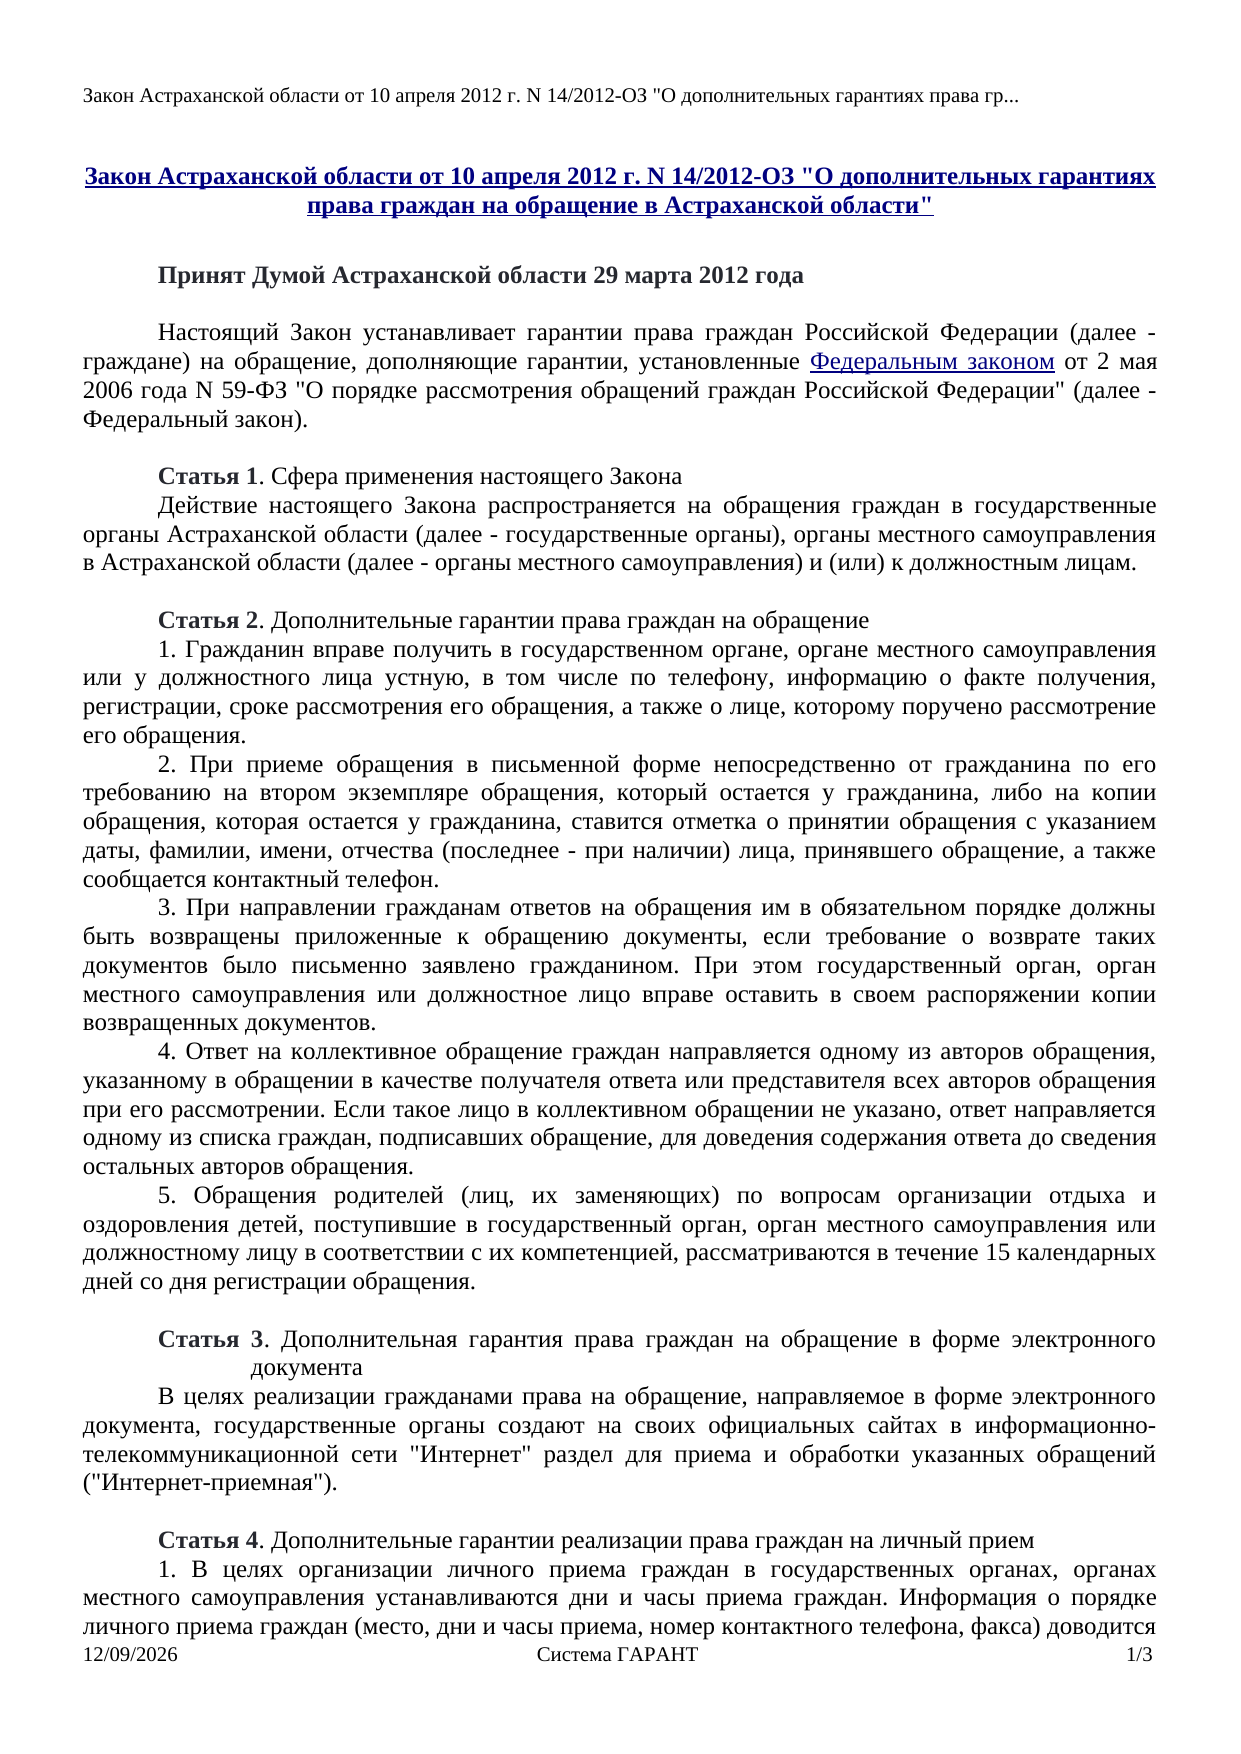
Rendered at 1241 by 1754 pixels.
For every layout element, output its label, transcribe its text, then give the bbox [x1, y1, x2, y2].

text Статья 3. Дополнительная гарантия права граждан на обращение в форме электронного документа [158, 1324, 1157, 1381]
text 4. Ответ на коллективное обращение граждан направляется одному из авторов обращения, указанному в обращении в качестве получателя ответа или представителя всех авторов обращения при его рассмотрении. Если такое лицо в коллективном обращении не указано, ответ направляется одному из списка граждан, подписавших обращение, для доведения содержания ответа до сведения остальных авторов обращения. [83, 1036, 1157, 1180]
text 3. При направлении гражданам ответов на обращения им в обязательном порядке должны быть возвращены приложенные к обращению документы, если требование о возврате таких документов было письменно заявлено гражданином. При этом государственный орган, орган местного самоуправления или должностное лицо вправе оставить в своем распоряжении копии возвращенных документов. [83, 892, 1157, 1036]
text 2. При приеме обращения в письменной форме непосредственно от гражданина по его требованию на втором экземпляре обращения, который остается у гражданина, либо на копии обращения, которая остается у гражданина, ставится отметка о принятии обращения с указанием даты, фамилии, имени, отчества (последнее - при наличии) лица, принявшего обращение, а также сообщается контактный телефон. [83, 749, 1157, 892]
text Принят Думой Астраханской области 29 марта 2012 года [83, 260, 1157, 289]
text 1. Гражданин вправе получить в государственном органе, органе местного самоуправления или у должностного лица устную, в том числе по телефону, информацию о факте получения, регистрации, сроке рассмотрения его обращения, а также о лице, которому поручено рассмотрение его обращения. [83, 634, 1157, 749]
text В целях реализации гражданами права на обращение, направляемое в форме электронного документа, государственные органы создают на своих официальных сайтах в информационно-телекоммуникационной сети "Интернет" раздел для приема и обработки указанных обращений ("Интернет-приемная"). [83, 1381, 1157, 1496]
subtitle Закон Астраханской области от 10 апреля 2012 г. N 14/2012-ОЗ "О дополнительных гарантиях права граждан на обращение в Астраханской области" [83, 161, 1157, 219]
text Настоящий Закон устанавливает гарантии права граждан Российской Федерации (далее - граждане) на обращение, дополняющие гарантии, установленные Федеральным законом от 2 мая 2006 года N 59-ФЗ "О порядке рассмотрения обращений граждан Российской Федерации" (далее - Федеральный закон). [83, 317, 1157, 432]
text Статья 2. Дополнительные гарантии права граждан на обращение [158, 605, 1157, 634]
text 5. Обращения родителей (лиц, их заменяющих) по вопросам организации отдыха и оздоровления детей, поступившие в государственный орган, орган местного самоуправления или должностному лицу в соответствии с их компетенцией, рассматриваются в течение 15 календарных дней со дня регистрации обращения. [83, 1180, 1157, 1295]
text Статья 1. Сфера применения настоящего Закона [158, 461, 1157, 490]
text 1. В целях организации личного приема граждан в государственных органах, органах местного самоуправления устанавливаются дни и часы приема граждан. Информация о порядке личного приема граждан (место, дни и часы приема, номер контактного телефона, факса) доводится [83, 1554, 1157, 1640]
text Статья 4. Дополнительные гарантии реализации права граждан на личный прием [158, 1525, 1157, 1554]
text Действие настоящего Закона распространяется на обращения граждан в государственные органы Астраханской области (далее - государственные органы), органы местного самоуправления в Астраханской области (далее - органы местного самоуправления) и (или) к должностным лицам. [83, 490, 1157, 576]
